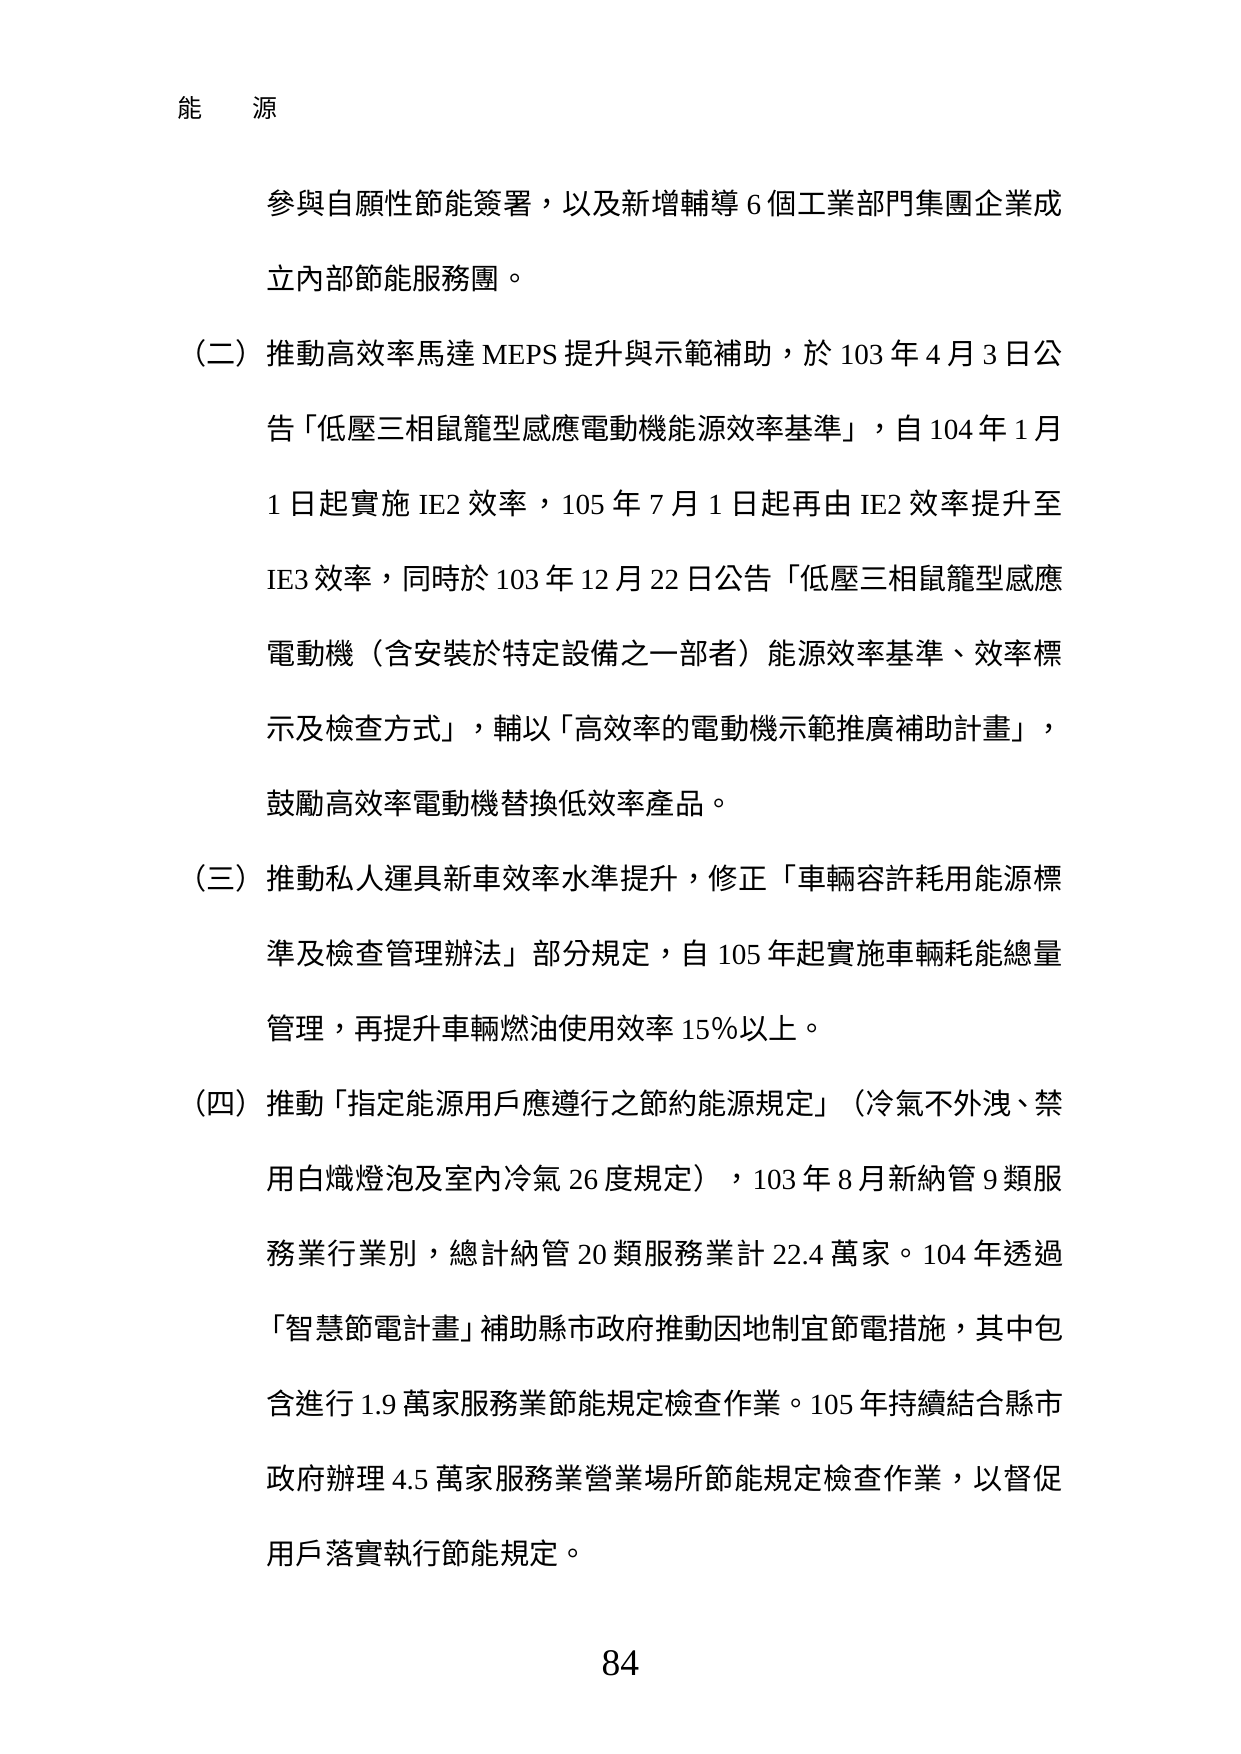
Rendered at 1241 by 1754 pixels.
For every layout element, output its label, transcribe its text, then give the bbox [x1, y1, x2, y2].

list 參與自願性節能簽署，以及新增輔導6個工業部門集團企業成立內部節能服務團。 [177, 164, 1063, 314]
list 推動「指定能源用戶應遵行之節約能源規定」（冷氣不外洩、禁用白熾燈泡及室內冷氣26度規定），103年8月新納管9類服務業行業別，總計納管20類服務業計22.4萬家。104年透過「智慧節電計畫」補助縣市政府推動因地制宜節電措施，其中包含進行1.9萬家服務業節能規定檢查作業。105年持續結合縣市政府辦理4.5萬家服務業營業場所節能規定檢查作業，以督促用戶落實執行節能規定。 [177, 1064, 1063, 1589]
list 推動高效率馬達MEPS提升與示範補助，於103年4月3日公告「低壓三相鼠籠型感應電動機能源效率基準」，自104年1月1日起實施IE2效率，105年7月1日起再由IE2效率提升至IE3效率，同時於103年12月22日公告「低壓三相鼠籠型感應電動機（含安裝於特定設備之一部者）能源效率基準、效率標示及檢查方式」，輔以「高效率的電動機示範推廣補助計畫」，鼓勵高效率電動機替換低效率產品。 [177, 314, 1063, 839]
list 推動私人運具新車效率水準提升，修正「車輛容許耗用能源標準及檢查管理辦法」部分規定，自105年起實施車輛耗能總量管理，再提升車輛燃油使用效率15％以上。 [177, 839, 1063, 1064]
